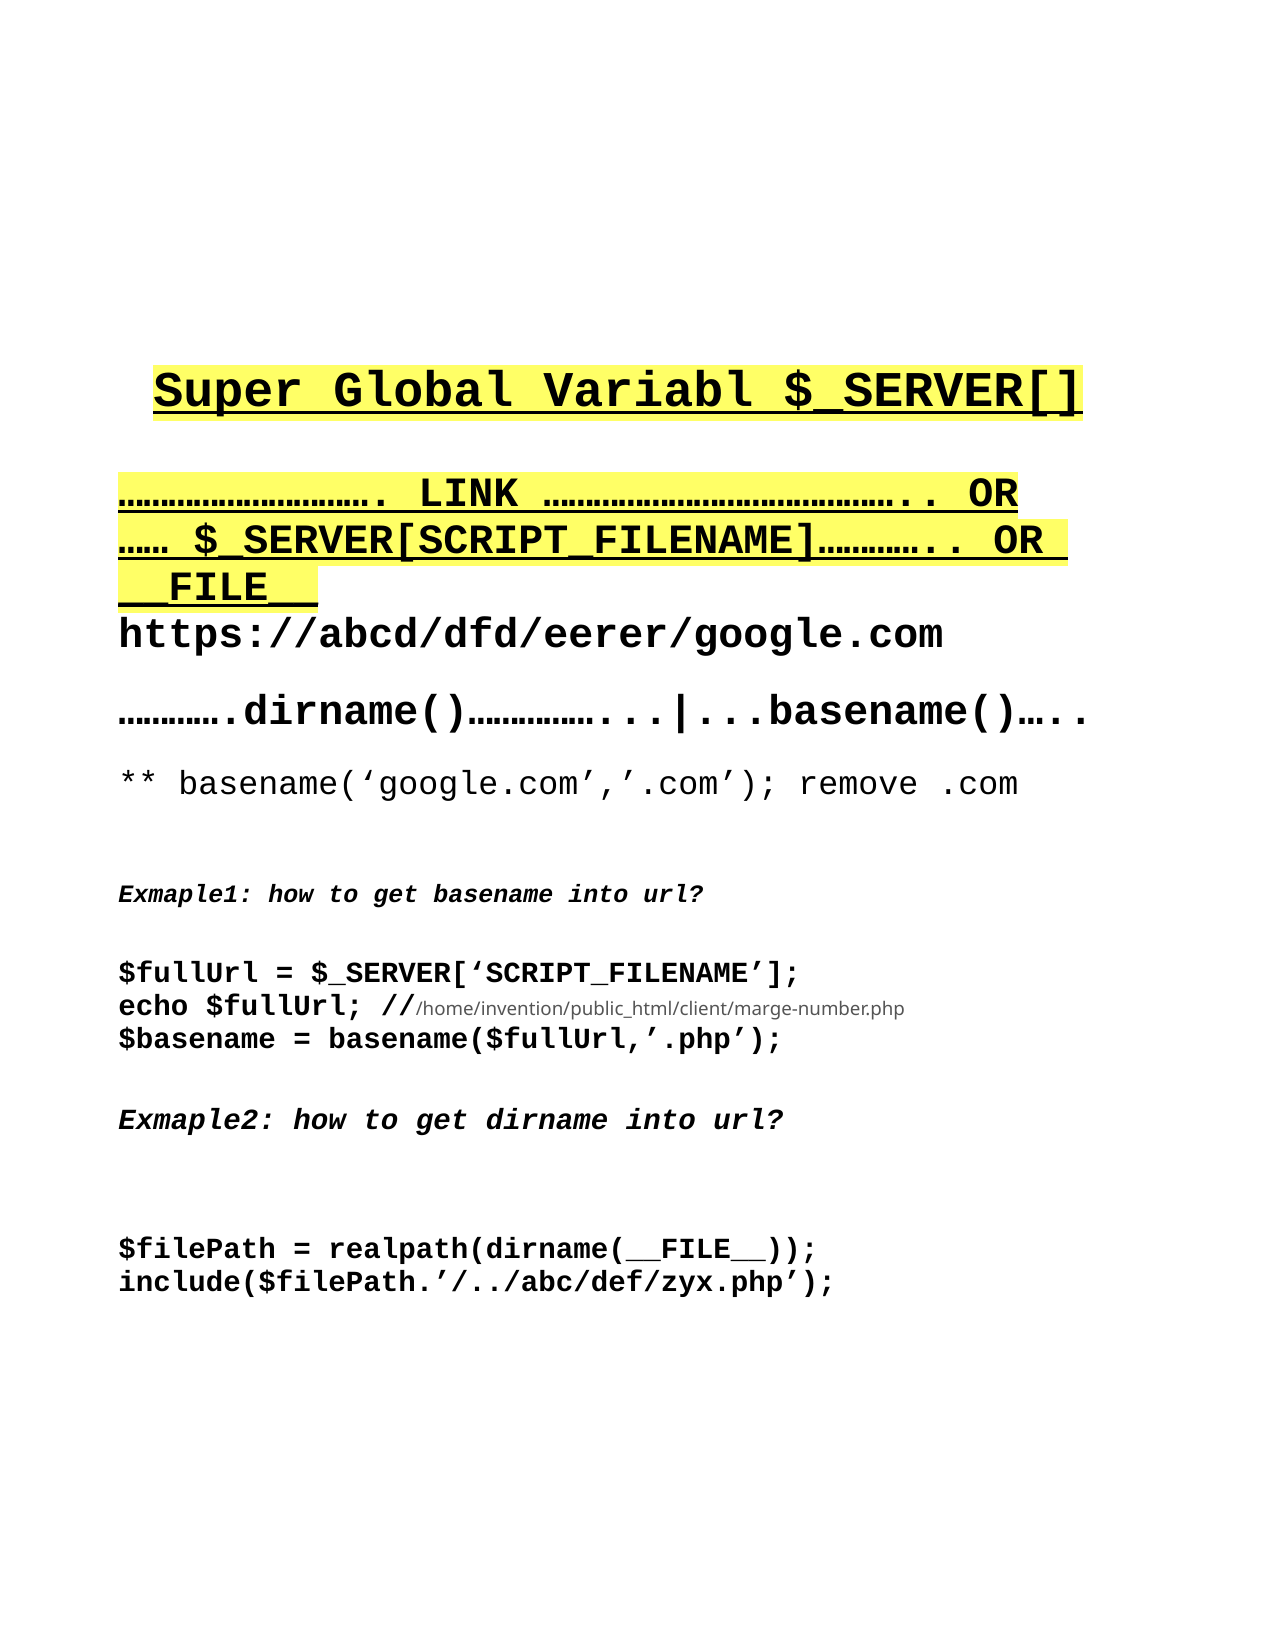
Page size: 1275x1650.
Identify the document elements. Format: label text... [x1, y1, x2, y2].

text Exmaple1: how to get basename into url? [118, 882, 1157, 910]
text $filePath = realpath(dirname(__FILE__)); [118, 1234, 1157, 1267]
text $basename = basename($fullUrl,’.php’); [118, 1024, 1157, 1057]
text https://abcd/dfd/eerer/google.com [118, 613, 1157, 660]
text …………………………. LINK …………………………………….. OR [118, 472, 1157, 519]
text include($filePath.’/../abc/def/zyx.php’); [118, 1267, 1157, 1300]
text Exmaple2: how to get dirname into url? [118, 1105, 1157, 1138]
text …… $_SERVER[SCRIPT_FILENAME]………….. OR __FILE__ [118, 519, 1157, 613]
text Super Global Variabl $_SERVER[] [118, 358, 1157, 424]
text $fullUrl = $_SERVER[‘SCRIPT_FILENAME’]; [118, 958, 1157, 991]
text ** basename(‘google.com’,’.com’); remove .com [118, 767, 1157, 804]
text echo $fullUrl; ///home/invention/public_html/client/marge-number.php [118, 991, 1157, 1024]
text ………….dirname()……………...|...basename()….. [118, 690, 1157, 737]
